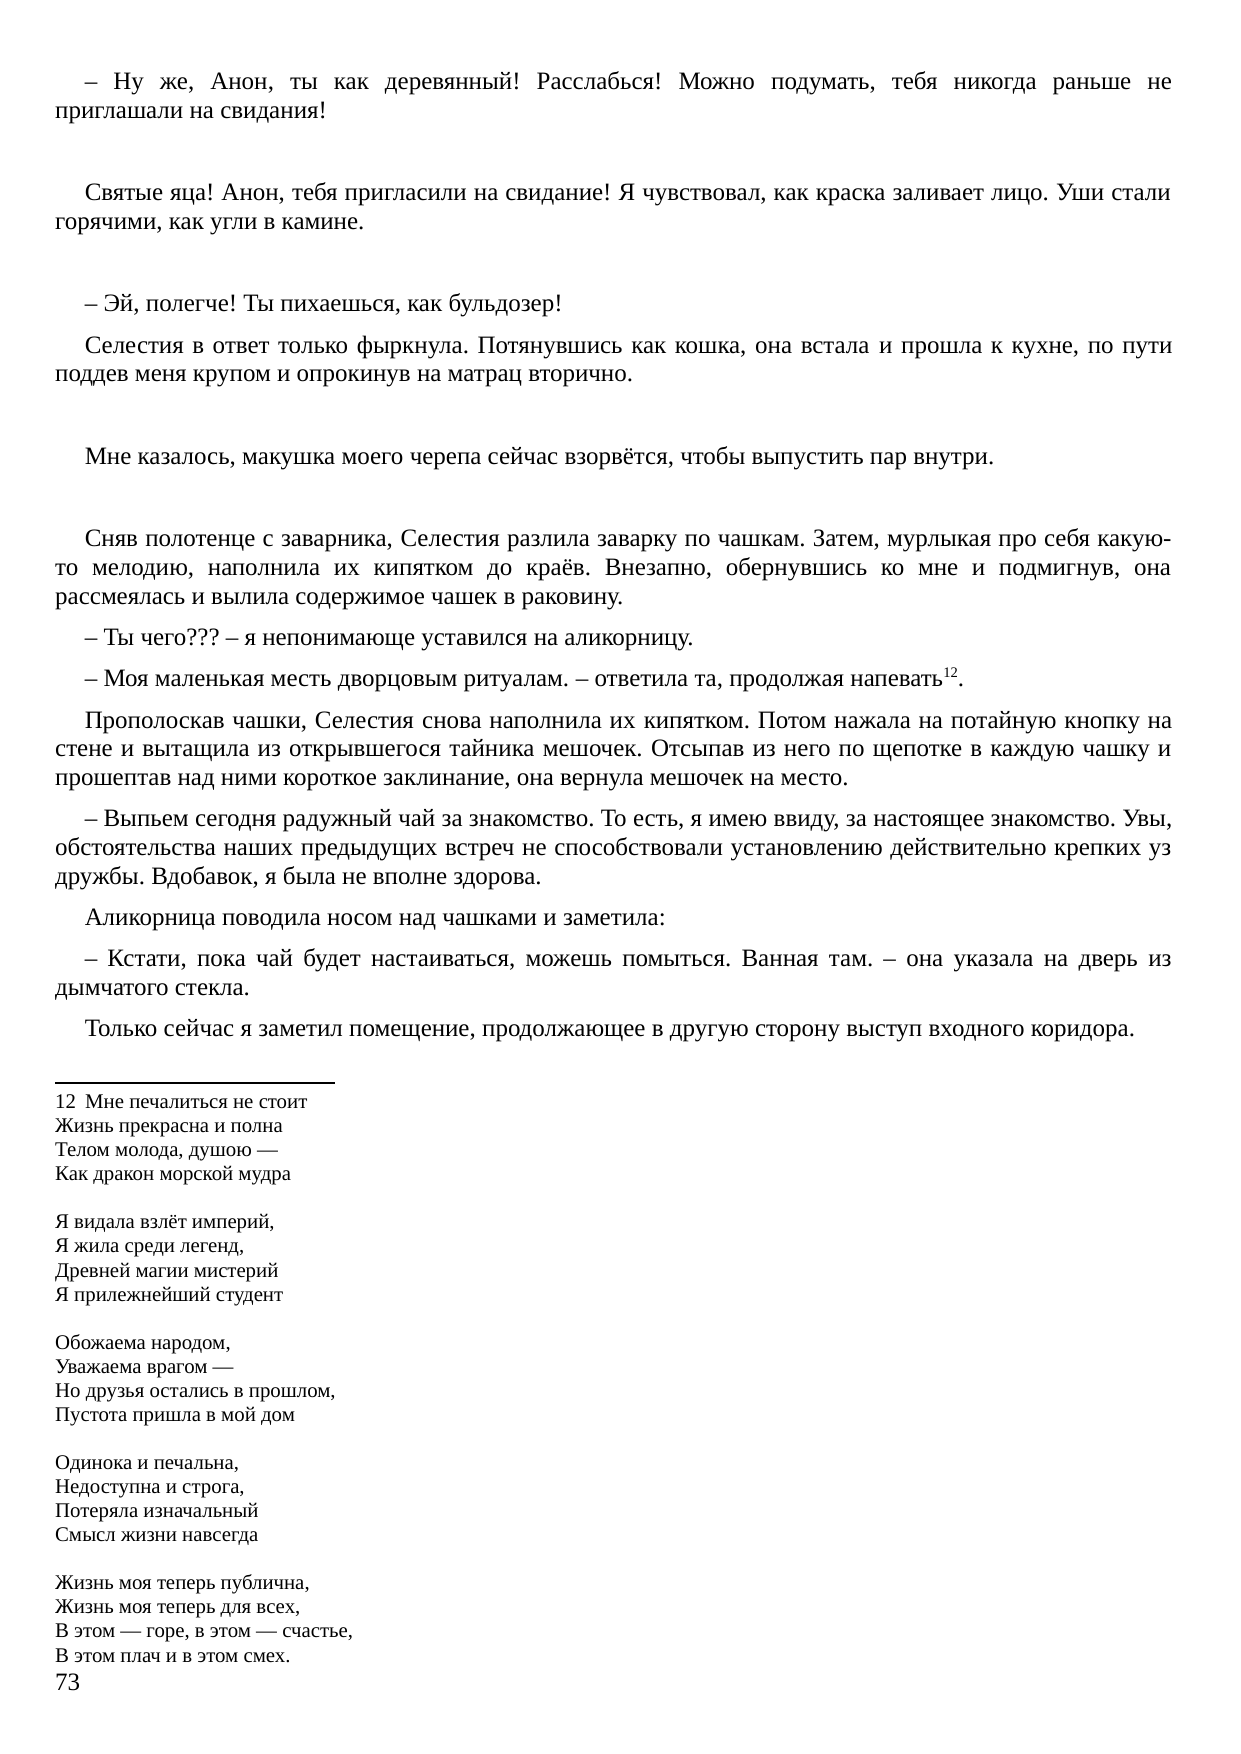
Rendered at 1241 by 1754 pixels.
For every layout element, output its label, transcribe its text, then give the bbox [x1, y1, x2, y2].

text В этом — горе, в этом — счастье, [55, 1618, 1173, 1642]
text Уважаема врагом — [55, 1354, 1173, 1378]
text В этом плач и в этом смех. [55, 1642, 1173, 1667]
text Недоступна и строга, [55, 1474, 1173, 1498]
text Обожаема народом, [55, 1330, 1173, 1354]
text – Ну же, Анон, ты как деревянный! Расслабься! Можно подумать, тебя никогда раньше не приглашали на свидания! [55, 66, 1173, 123]
text Я видала взлёт империй, [55, 1209, 1173, 1233]
text Пустота пришла в мой дом [55, 1402, 1173, 1426]
text Жизнь прекрасна и полна [55, 1113, 1173, 1137]
text – Моя маленькая месть дворцовым ритуалам. – ответила та, продолжая напевать. [55, 663, 1173, 692]
text Я прилежнейший студент [55, 1282, 1173, 1306]
text Смысл жизни навсегда [55, 1522, 1173, 1546]
text Сняв полотенце с заварника, Селестия разлила заварку по чашкам. Затем, мурлыкая про себя какую-то мелодию, наполнила их кипятком до краёв. Внезапно, обернувшись ко мне и подмигнув, она рассмеялась и вылила содержимое чашек в раковину. [55, 523, 1173, 610]
text Телом молода, душою — [55, 1137, 1173, 1161]
text Селестия в ответ только фыркнула. Потянувшись как кошка, она встала и прошла к кухне, по пути поддев меня крупом и опрокинув на матрац вторично. [55, 330, 1173, 387]
text Но друзья остались в прошлом, [55, 1378, 1173, 1402]
text Я жила среди легенд, [55, 1233, 1173, 1257]
text Прополоскав чашки, Селестия снова наполнила их кипятком. Потом нажала на потайную кнопку на стене и вытащила из открывшегося тайника мешочек. Отсыпав из него по щепотке в каждую чашку и прошептав над ними короткое заклинание, она вернула мешочек на место. [55, 705, 1173, 791]
text Как дракон морской мудра [55, 1161, 1173, 1185]
text – Эй, полегче! Ты пихаешься, как бульдозер! [55, 288, 1173, 317]
text Только сейчас я заметил помещение, продолжающее в другую сторону выступ входного коридора. [55, 1013, 1173, 1042]
text – Выпьем сегодня радужный чай за знакомство. То есть, я имею ввиду, за настоящее знакомство. Увы, обстоятельства наших предыдущих встреч не способствовали установлению действительно крепких уз дружбы. Вдобавок, я была не вполне здорова. [55, 803, 1173, 890]
text – Ты чего??? – я непонимающе уставился на аликорницу. [55, 622, 1173, 651]
text – Кстати, пока чай будет настаиваться, можешь помыться. Ванная там. – она указала на дверь из дымчатого стекла. [55, 943, 1173, 1001]
text Жизнь моя теперь публична, [55, 1570, 1173, 1594]
text Потеряла изначальный [55, 1498, 1173, 1522]
text Аликорница поводила носом над чашками и заметила: [55, 902, 1173, 931]
text Древней магии мистерий [55, 1257, 1173, 1282]
text Одинока и печальна, [55, 1450, 1173, 1474]
text Святые яца! Анон, тебя пригласили на свидание! Я чувствовал, как краска заливает лицо. Уши стали горячими, как угли в камине. [55, 177, 1173, 235]
text Мне печалиться не стоит [55, 1089, 1173, 1113]
text Жизнь моя теперь для всех, [55, 1594, 1173, 1618]
text Мне казалось, макушка моего черепа сейчас взорвётся, чтобы выпустить пар внутри. [55, 441, 1173, 470]
